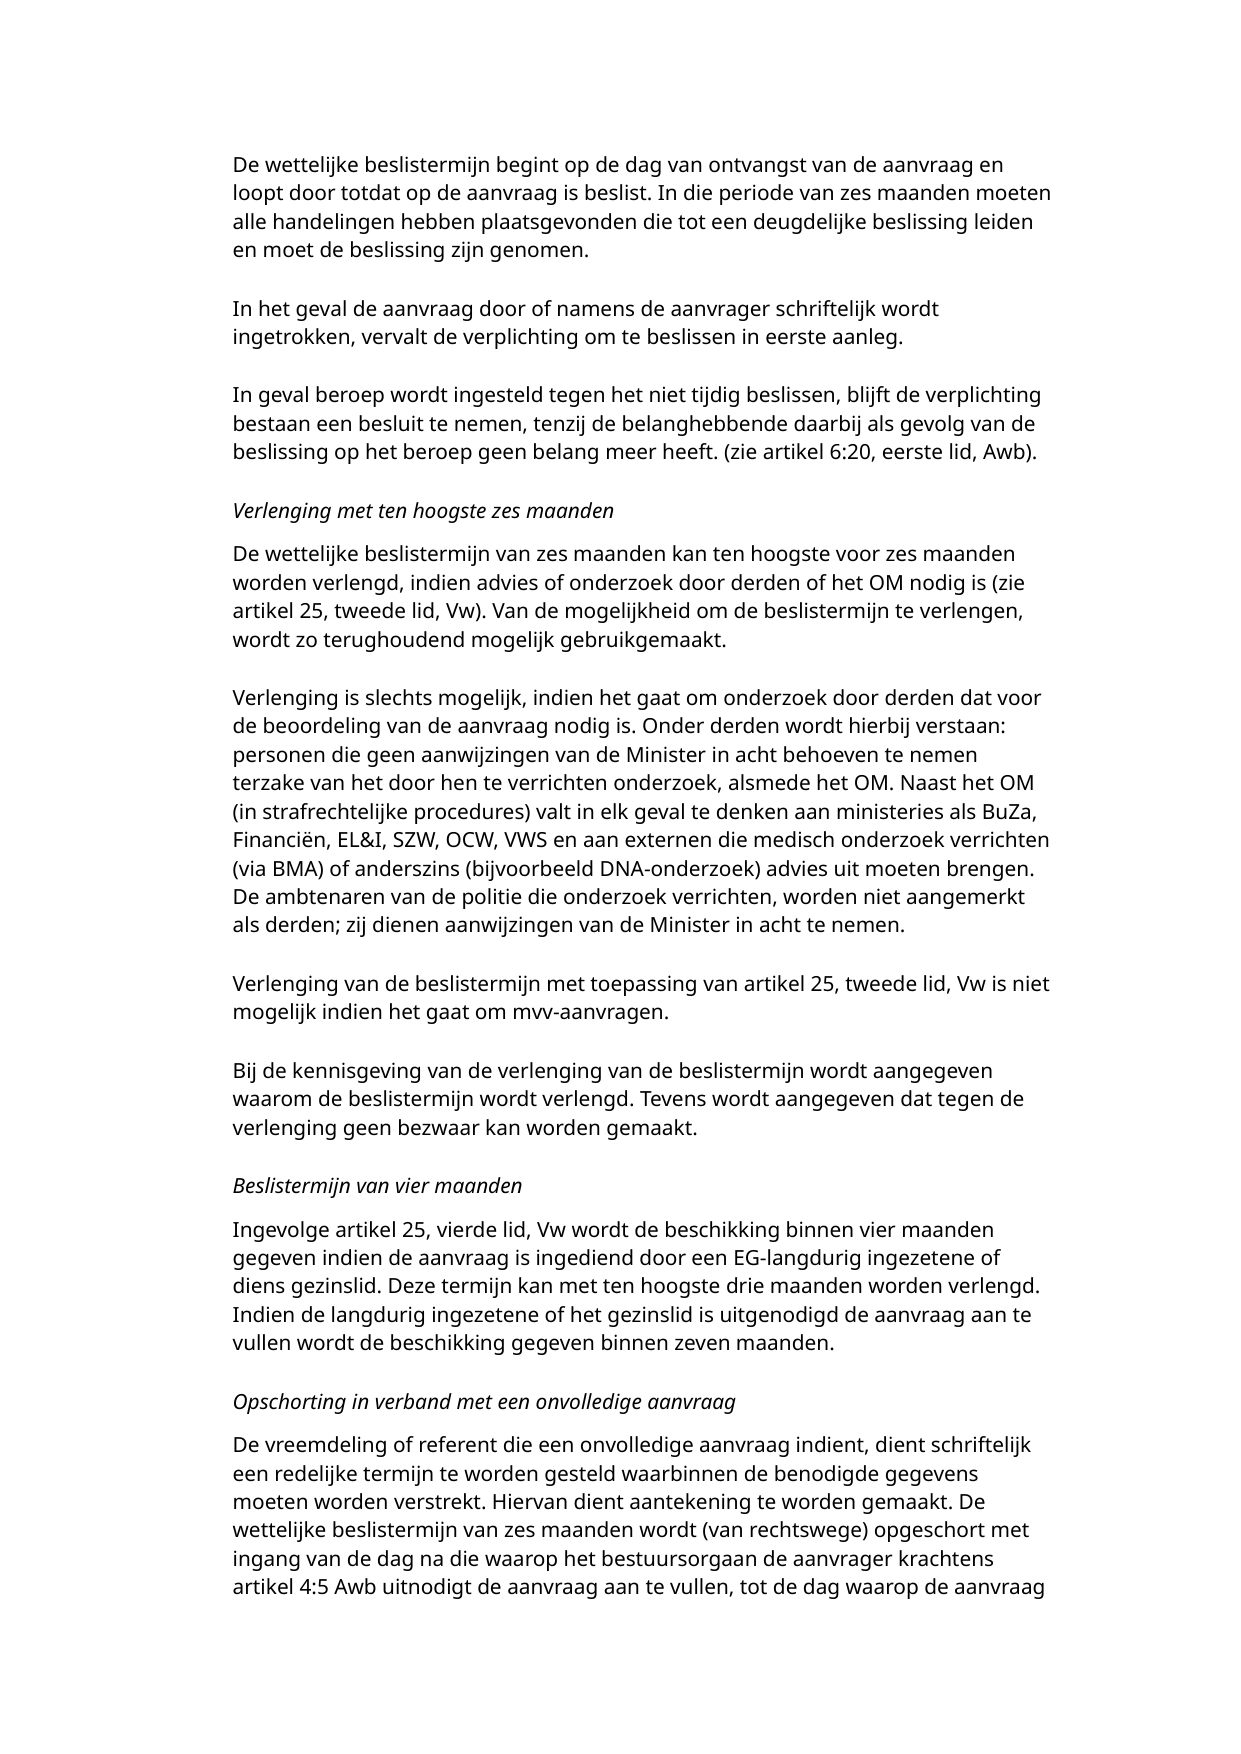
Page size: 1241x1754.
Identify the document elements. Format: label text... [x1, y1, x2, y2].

text De vreemdeling of referent die een onvolledige aanvraag indient, dient schriftelijk een redelijke termijn te worden gesteld waarbinnen de benodigde gegevens moeten worden verstrekt. Hiervan dient aantekening te worden gemaakt. De wettelijke beslistermijn van zes maanden wordt (van rechtswege) opgeschort met ingang van de dag na die waarop het bestuursorgaan de aanvrager krachtens artikel 4:5 Awb uitnodigt de aanvraag aan te vullen, tot de dag waarop de aanvraag [232, 1430, 1053, 1601]
text Beslistermijn van vier maanden [232, 1171, 1053, 1200]
text Bij de kennisgeving van de verlenging van de beslistermijn wordt aangegeven waarom de beslistermijn wordt verlengd. Tevens wordt aangegeven dat tegen de verlenging geen bezwaar kan worden gemaakt. [232, 1056, 1053, 1141]
text In geval beroep wordt ingesteld tegen het niet tijdig beslissen, blijft de verplichting bestaan een besluit te nemen, tenzij de belanghebbende daarbij als gevolg van de beslissing op het beroep geen belang meer heeft. (zie artikel 6:20, eerste lid, Awb). [232, 381, 1053, 466]
text Verlenging met ten hoogste zes maanden [232, 496, 1053, 524]
text Verlenging van de beslistermijn met toepassing van artikel 25, tweede lid, Vw is niet mogelijk indien het gaat om mvv-aanvragen. [232, 969, 1053, 1026]
text Verlenging is slechts mogelijk, indien het gaat om onderzoek door derden dat voor de beoordeling van de aanvraag nodig is. Onder derden wordt hierbij verstaan: personen die geen aanwijzingen van de Minister in acht behoeven te nemen terzake van het door hen te verrichten onderzoek, alsmede het OM. Naast het OM (in strafrechtelijke procedures) valt in elk geval te denken aan ministeries als BuZa, Financiën, EL&I, SZW, OCW, VWS en aan externen die medisch onderzoek verrichten (via BMA) of anderszins (bijvoorbeeld DNA-onderzoek) advies uit moeten brengen. De ambtenaren van de politie die onderzoek verrichten, worden niet aangemerkt als derden; zij dienen aanwijzingen van de Minister in acht te nemen. [232, 683, 1053, 939]
text De wettelijke beslistermijn van zes maanden kan ten hoogste voor zes maanden worden verlengd, indien advies of onderzoek door derden of het OM nodig is (zie artikel 25, tweede lid, Vw). Van de mogelijkheid om de beslistermijn te verlengen, wordt zo terughoudend mogelijk gebruikgemaakt. [232, 539, 1053, 653]
text In het geval de aanvraag door of namens de aanvrager schriftelijk wordt ingetrokken, vervalt de verplichting om te beslissen in eerste aanleg. [232, 294, 1053, 351]
text De wettelijke beslistermijn begint op de dag van ontvangst van de aanvraag en loopt door totdat op de aanvraag is beslist. In die periode van zes maanden moeten alle handelingen hebben plaatsgevonden die tot een deugdelijke beslissing leiden en moet de beslissing zijn genomen. [232, 150, 1053, 264]
text Opschorting in verband met een onvolledige aanvraag [232, 1387, 1053, 1415]
text Ingevolge artikel 25, vierde lid, Vw wordt de beschikking binnen vier maanden gegeven indien de aanvraag is ingediend door een EG-langdurig ingezetene of diens gezinslid. Deze termijn kan met ten hoogste drie maanden worden verlengd. Indien de langdurig ingezetene of het gezinslid is uitgenodigd de aanvraag aan te vullen wordt de beschikking gegeven binnen zeven maanden. [232, 1215, 1053, 1357]
